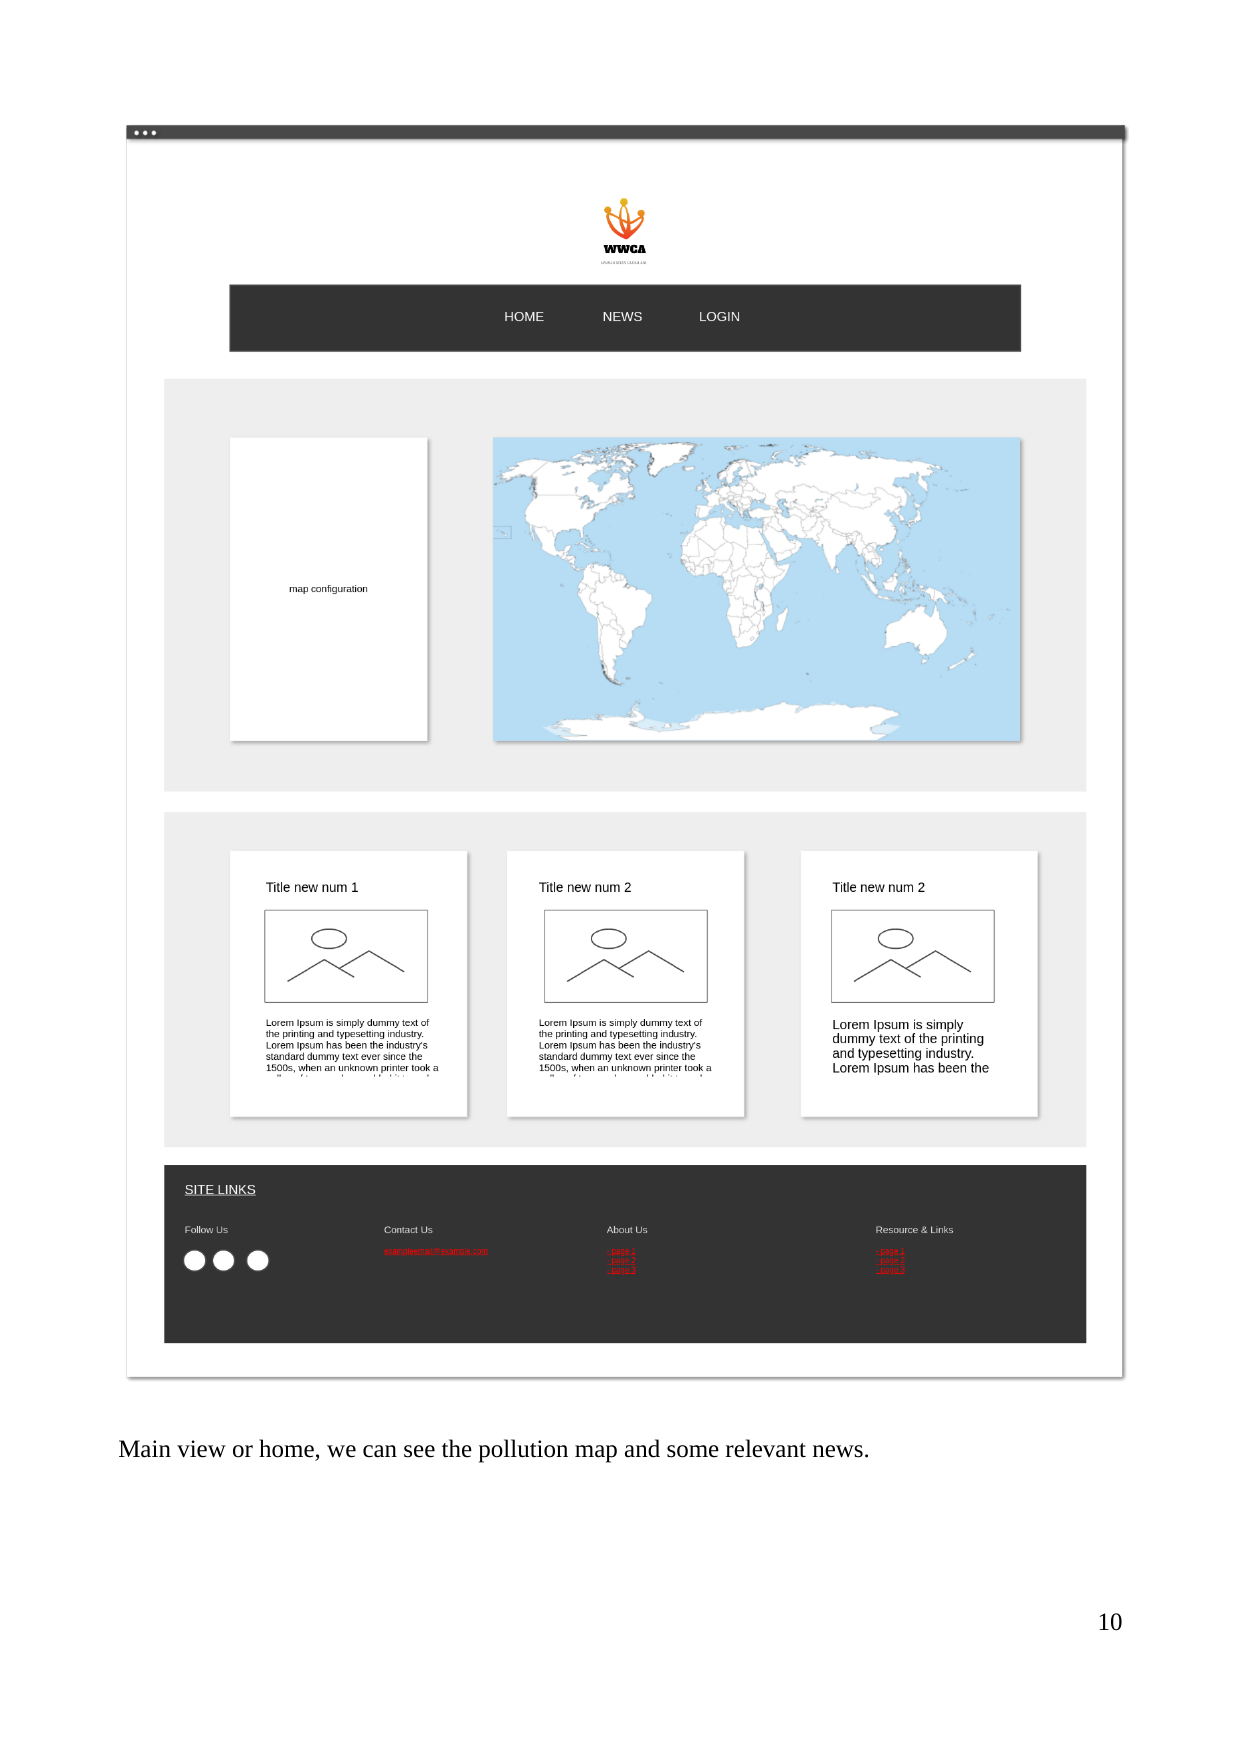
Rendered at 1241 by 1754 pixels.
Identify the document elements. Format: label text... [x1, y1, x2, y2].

text Main view or home, we can see the pollution map and some relevant news. [118, 1434, 1122, 1463]
picture [125, 123, 1130, 1383]
